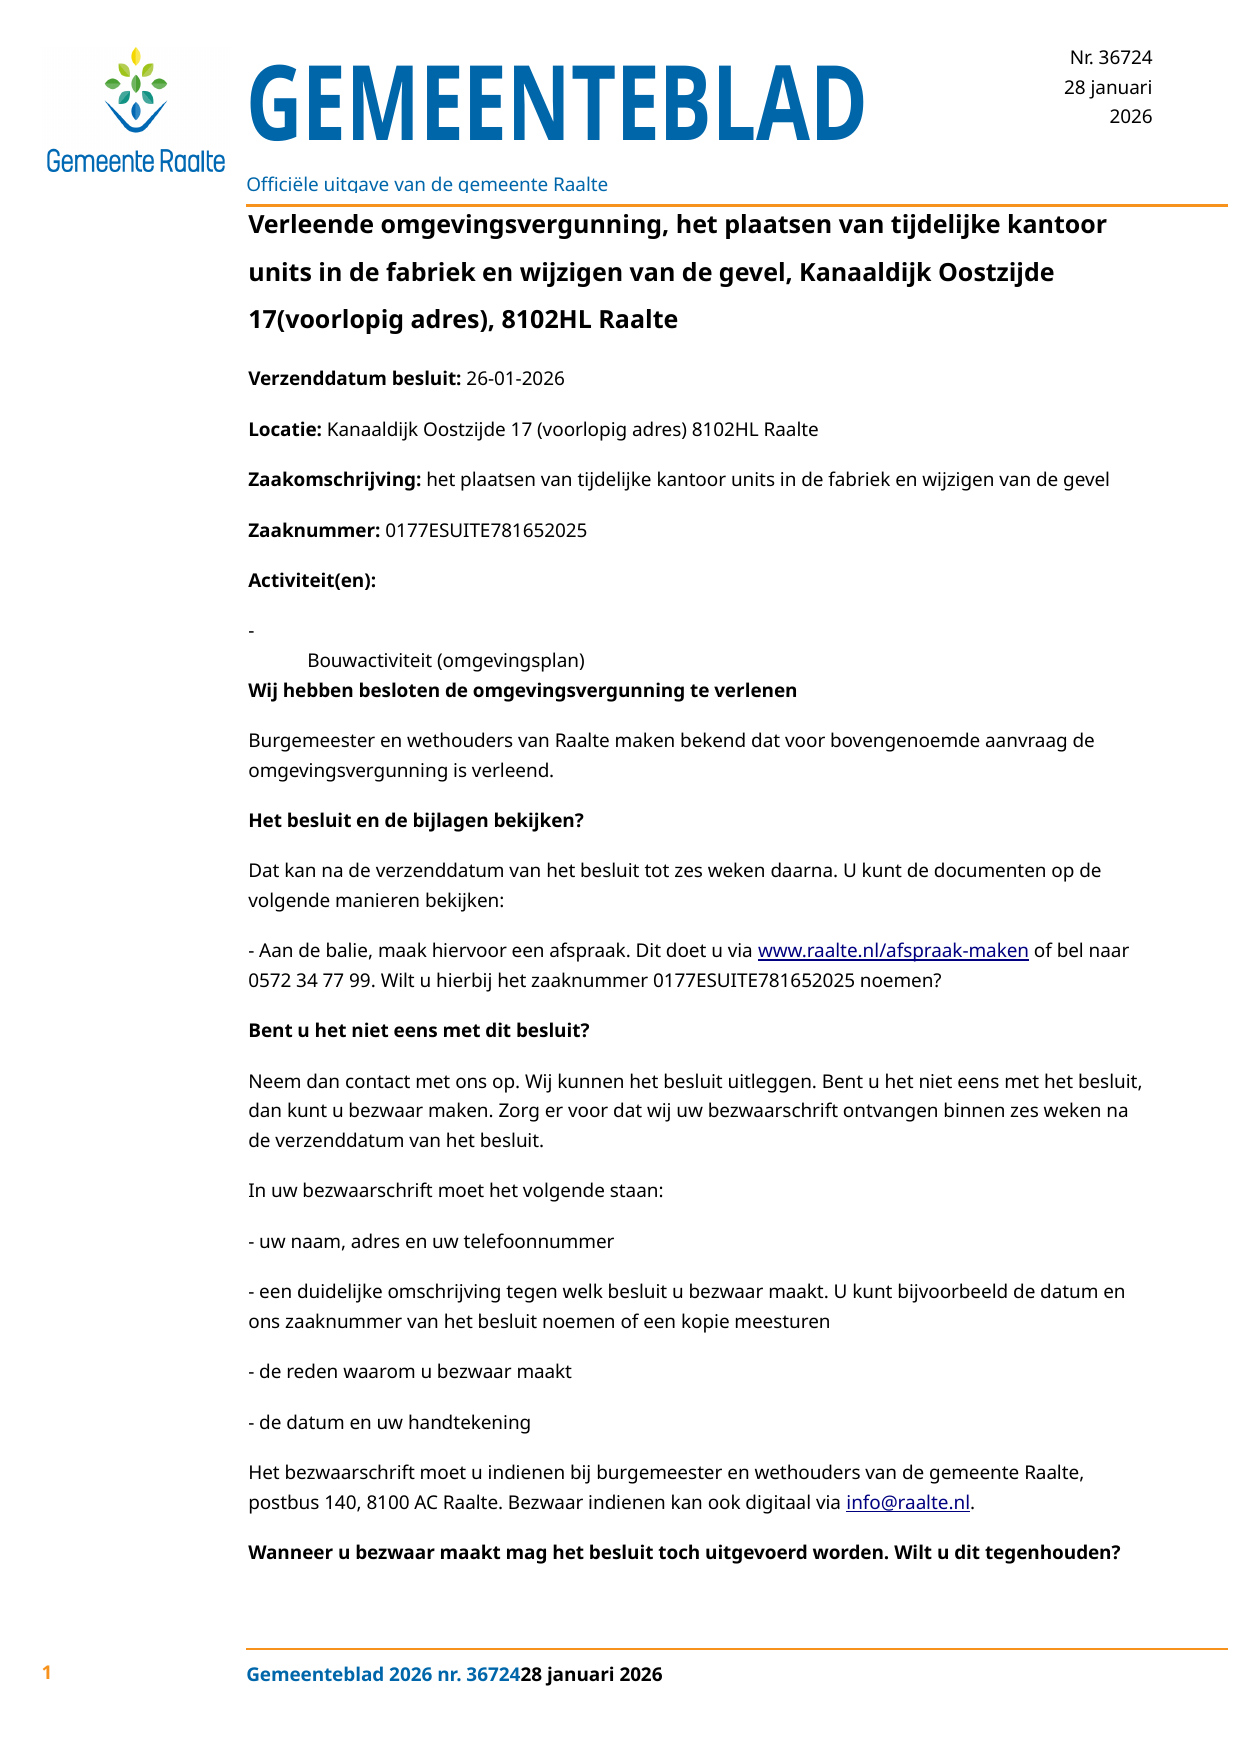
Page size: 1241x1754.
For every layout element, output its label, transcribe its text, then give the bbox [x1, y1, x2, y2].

text In uw bezwaarschrift moet het volgende staan: [248, 1178, 1152, 1203]
text Neem dan contact met ons op. Wij kunnen het besluit uitleggen. Bent u het niet eens met het besluit, dan kunt u bezwaar maken. Zorg er voor dat wij uw bezwaarschrift ontvangen binnen zes weken na de verzenddatum van het besluit. [248, 1068, 1152, 1153]
text - een duidelijke omschrijving tegen welk besluit u bezwaar maakt. U kunt bijvoorbeeld de datum en ons zaaknummer van het besluit noemen of een kopie meesturen [248, 1278, 1152, 1334]
text Burgemeester en wethouders van Raalte maken bekend dat voor bovengenoemde aanvraag de omgevingsvergunning is verleend. [248, 727, 1152, 782]
text Zaakomschrijving: het plaatsen van tijdelijke kantoor units in de fabriek en wijzigen van de gevel [248, 466, 1152, 492]
text Wij hebben besloten de omgevingsvergunning te verlenen [248, 677, 1152, 702]
text - de datum en uw handtekening [248, 1409, 1152, 1434]
text - uw naam, adres en uw telefoonnummer [248, 1228, 1152, 1254]
text - de reden waarom u bezwaar maakt [248, 1358, 1152, 1384]
text Activiteit(en): [248, 567, 1152, 593]
picture [41, 47, 231, 172]
text Dat kan na de verzenddatum van het besluit tot zes weken daarna. U kunt de documenten op de volgende manieren bekijken: [248, 858, 1152, 913]
text Bent u het niet eens met dit besluit? [248, 1018, 1152, 1043]
list Bouwactiviteit (omgevingsplan) [248, 647, 1152, 673]
text Wanneer u bezwaar maakt mag het besluit toch uitgevoerd worden. Wilt u dit tegenhouden? [248, 1539, 1152, 1565]
text Het besluit en de bijlagen bekijken? [248, 807, 1152, 833]
text Verleende omgevingsvergunning, het plaatsen van tijdelijke kantoor units in de fabriek en wijzigen van de gevel, Kanaaldijk Oostzijde 17(voorlopig adres), 8102HL Raalte [248, 207, 1152, 336]
text - Aan de balie, maak hiervoor een afspraak. Dit doet u via www.raalte.nl/afspraak-maken of bel naar 0572 34 77 99. Wilt u hierbij het zaaknummer 0177ESUITE781652025 noemen? [248, 938, 1152, 993]
text Locatie: Kanaaldijk Oostzijde 17 (voorlopig adres) 8102HL Raalte [248, 416, 1152, 442]
text Verzenddatum besluit: 26-01-2026 [248, 366, 1152, 391]
text Zaaknummer: 0177ESUITE781652025 [248, 517, 1152, 542]
text Het bezwaarschrift moet u indienen bij burgemeester en wethouders van de gemeente Raalte, postbus 140, 8100 AC Raalte. Bezwaar indienen kan ook digitaal via info@raalte.nl. [248, 1459, 1152, 1514]
